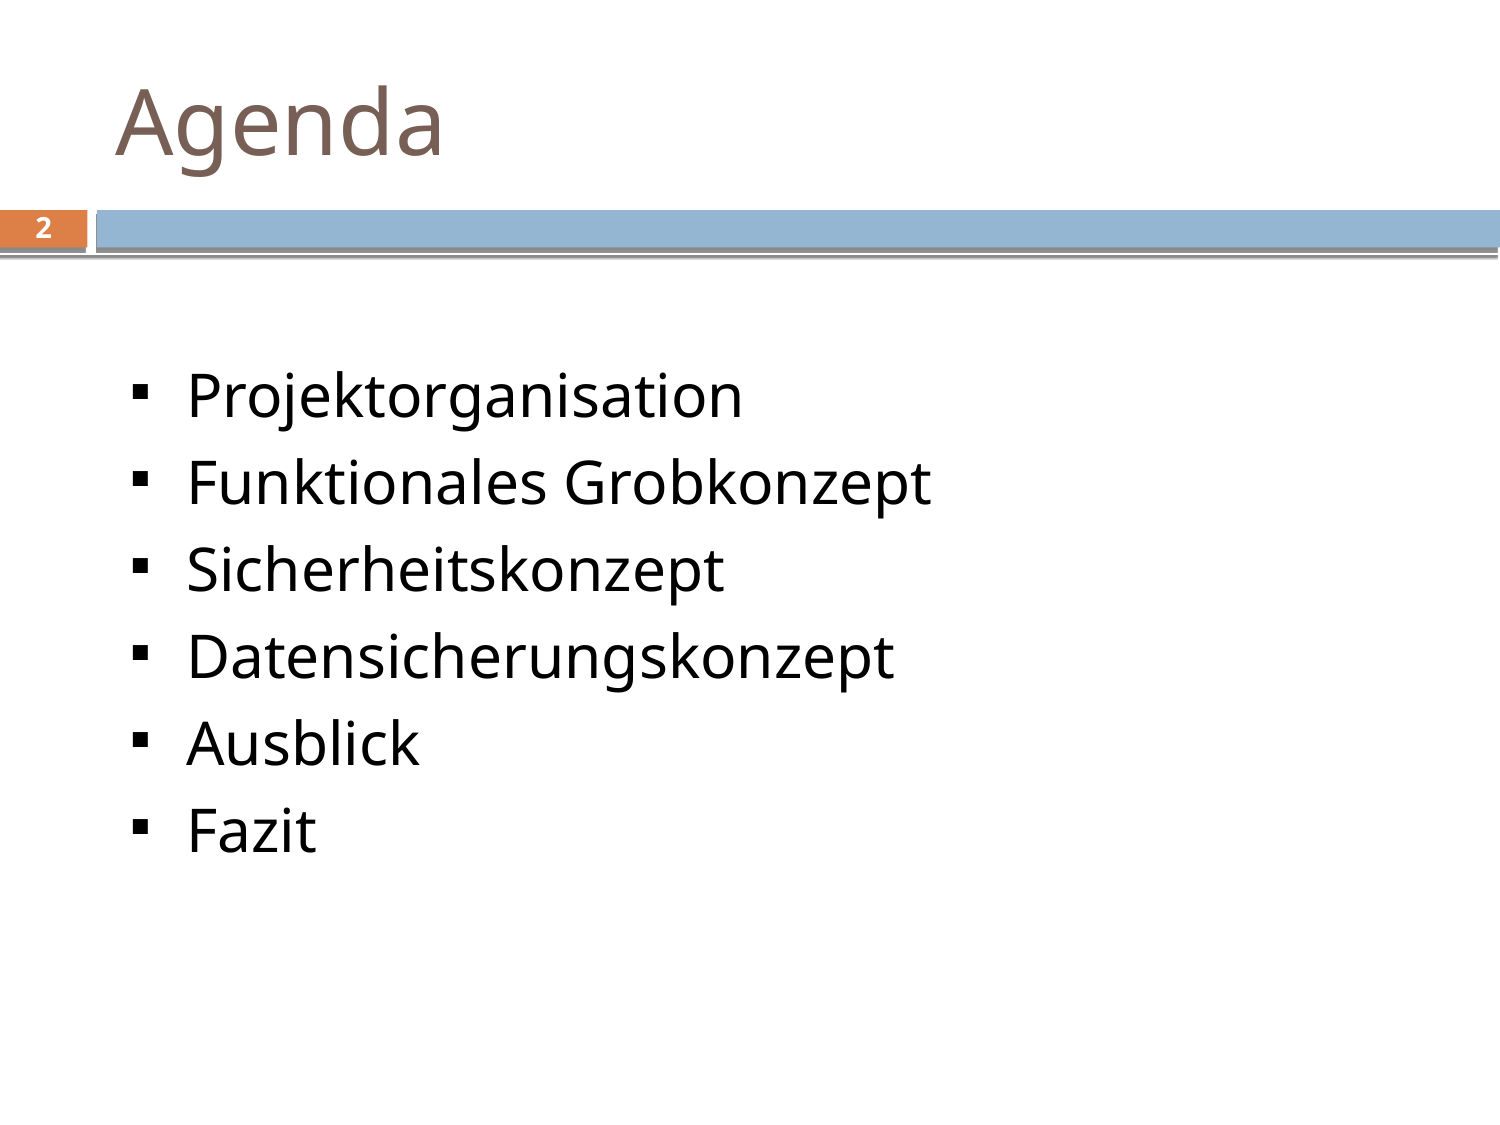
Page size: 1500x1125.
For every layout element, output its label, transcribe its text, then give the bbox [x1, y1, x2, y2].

title Agenda [100, 37, 1438, 200]
list Projektorganisation Funktionales Grobkonzept Sicherheitskonzept Datensicherungskonzept Ausblick Fazit [100, 262, 1438, 1000]
